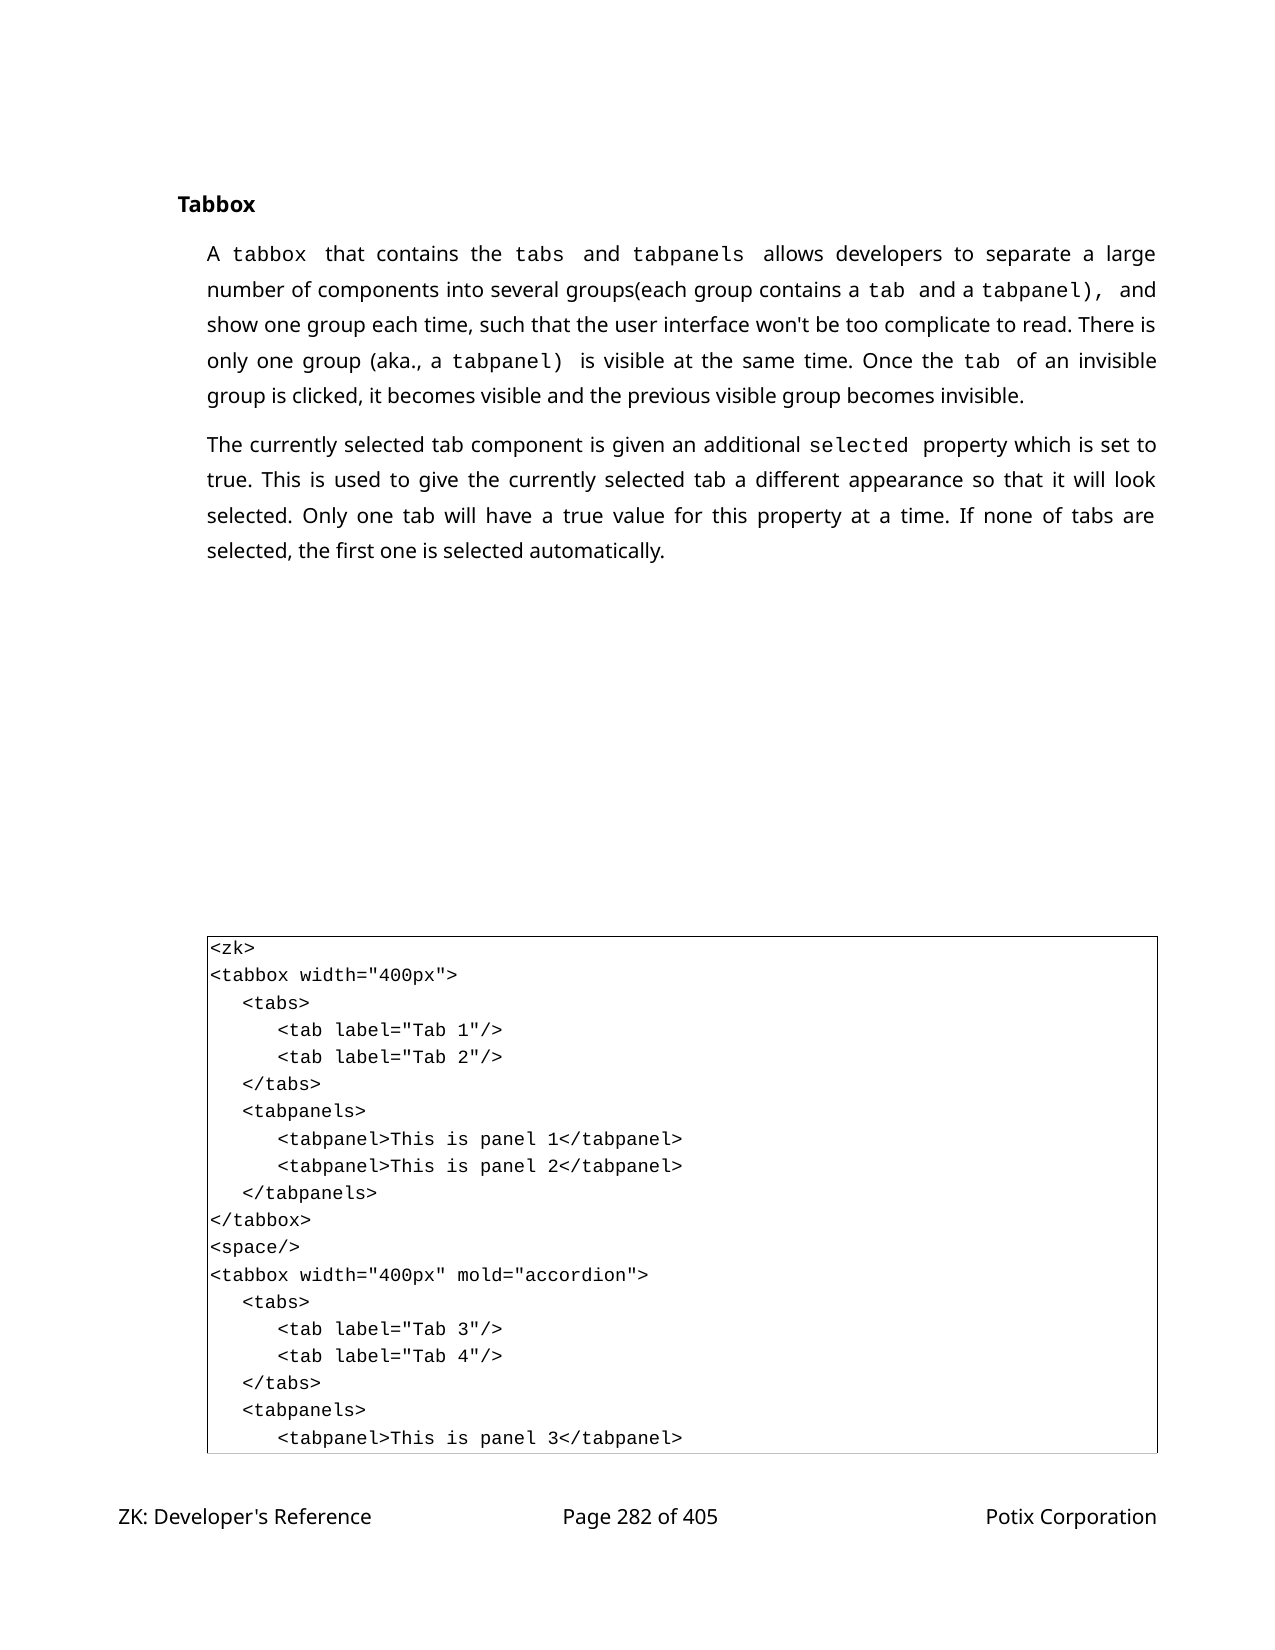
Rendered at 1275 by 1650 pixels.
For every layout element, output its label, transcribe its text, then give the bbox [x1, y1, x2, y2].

text <tab label="Tab 3"/> [208, 1317, 1157, 1341]
text A tabbox that contains the tabs and tabpanels allows developers to separate a large number of components into several groups(each group contains a tab and a tabpanel), and show one group each time, such that the user interface won't be too complicate to read. There is only one group (aka., a tabpanel) is visible at the same time. Once the tab of an invisible group is clicked, it becomes visible and the previous visible group becomes invisible. [207, 239, 1157, 409]
text <tabbox width="400px" mold="accordion"> [208, 1262, 1157, 1287]
text </tabpanels> [208, 1181, 1157, 1205]
text <tab label="Tab 2"/> [208, 1045, 1157, 1069]
text <tab label="Tab 1"/> [208, 1018, 1157, 1042]
subtitle Tabbox [177, 189, 1157, 219]
text <tab label="Tab 4"/> [208, 1344, 1157, 1368]
text </tabs> [208, 1371, 1157, 1395]
text <zk> [208, 937, 1157, 960]
text <tabs> [208, 1289, 1157, 1314]
text <tabpanel>This is panel 3</tabpanel> [208, 1426, 1157, 1453]
text The currently selected tab component is given an additional selected property which is set to true. This is used to give the currently selected tab a different appearance so that it will look selected. Only one tab will have a true value for this property at a time. If none of tabs are selected, the first one is selected automatically. [207, 430, 1157, 564]
text <tabpanel>This is panel 1</tabpanel> [208, 1126, 1157, 1151]
text </tabs> [208, 1072, 1157, 1096]
text <tabpanel>This is panel 2</tabpanel> [208, 1154, 1157, 1178]
text <tabpanels> [208, 1398, 1157, 1423]
text <tabs> [208, 991, 1157, 1015]
text </tabbox> [208, 1208, 1157, 1232]
text <space/> [208, 1235, 1157, 1259]
text <tabpanels> [208, 1099, 1157, 1123]
text <tabbox width="400px"> [208, 963, 1157, 988]
